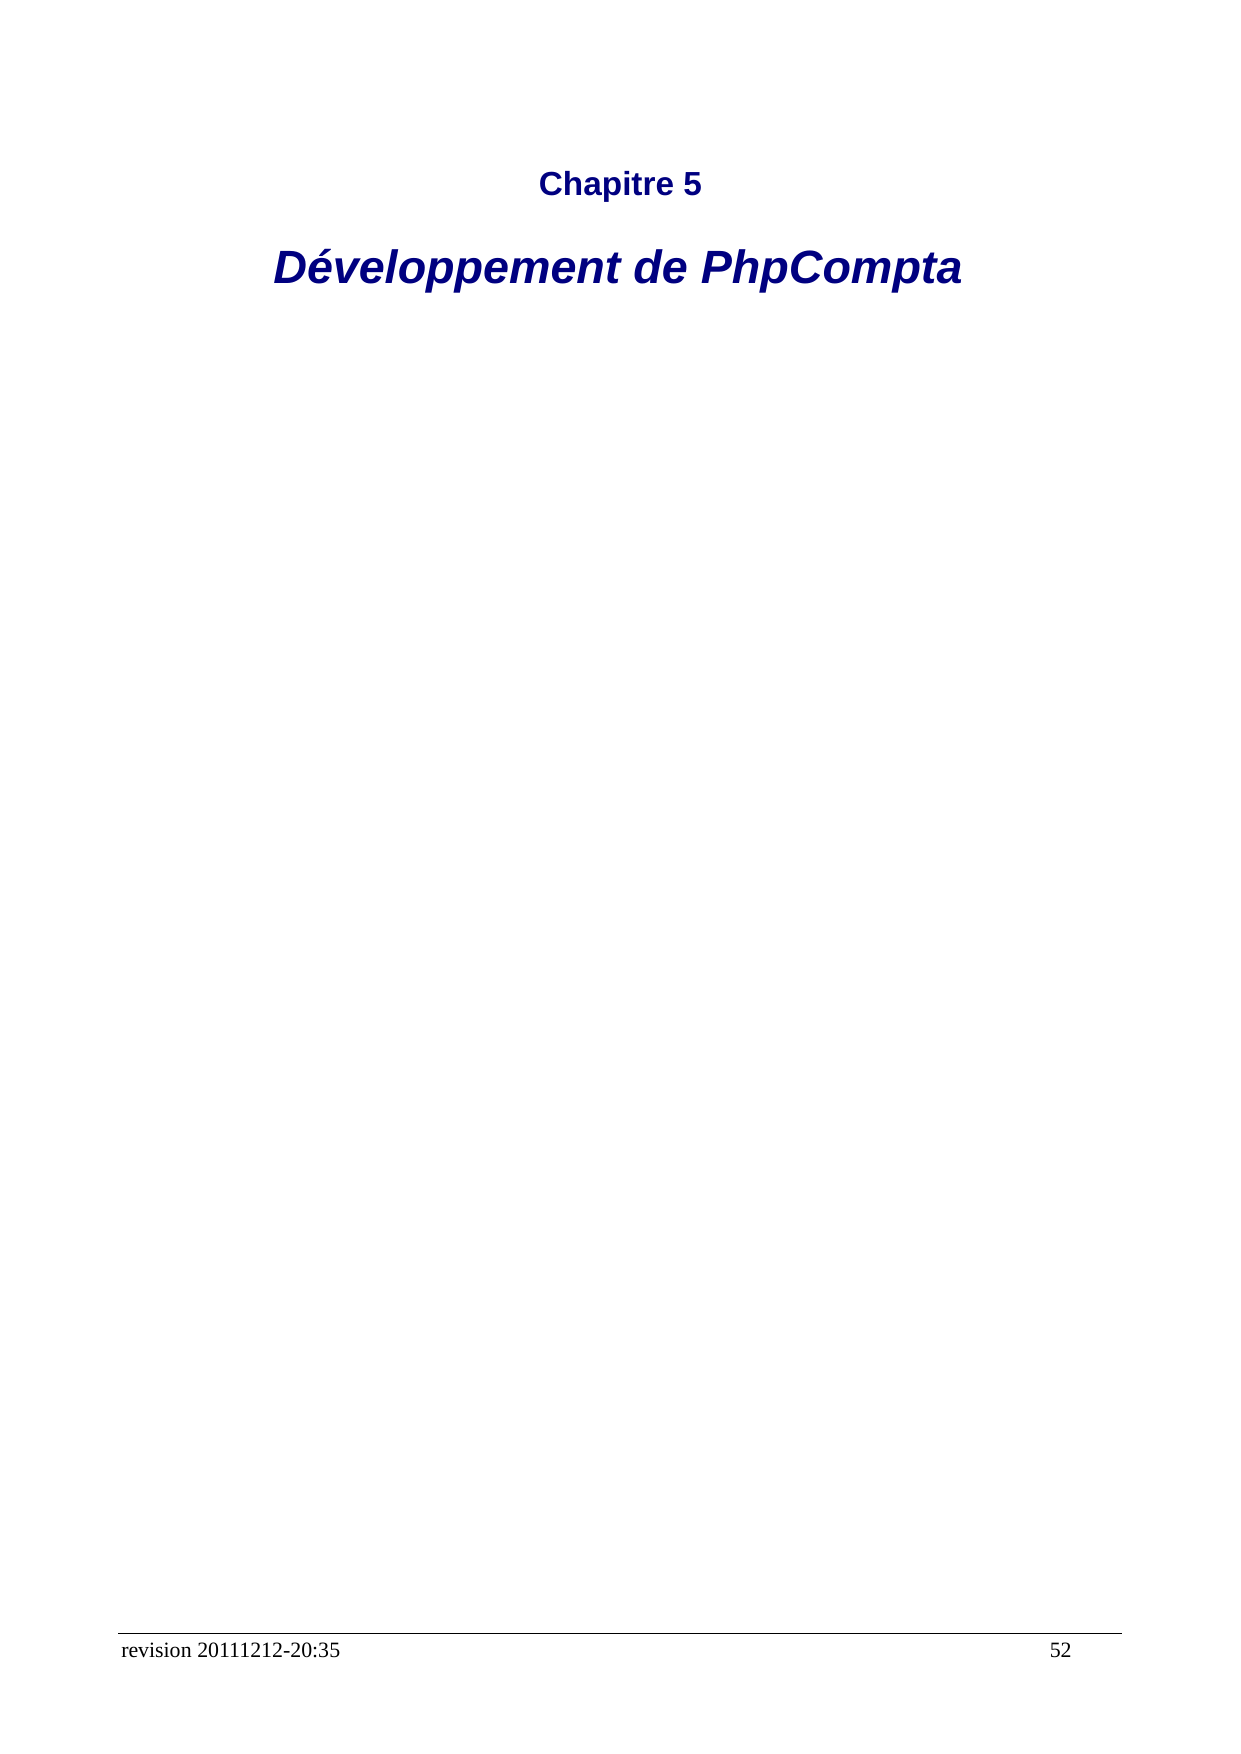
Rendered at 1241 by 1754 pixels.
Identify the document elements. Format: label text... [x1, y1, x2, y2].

subtitle Développement de PhpCompta [118, 240, 1122, 294]
subtitle Chapitre 5 [118, 164, 1122, 202]
